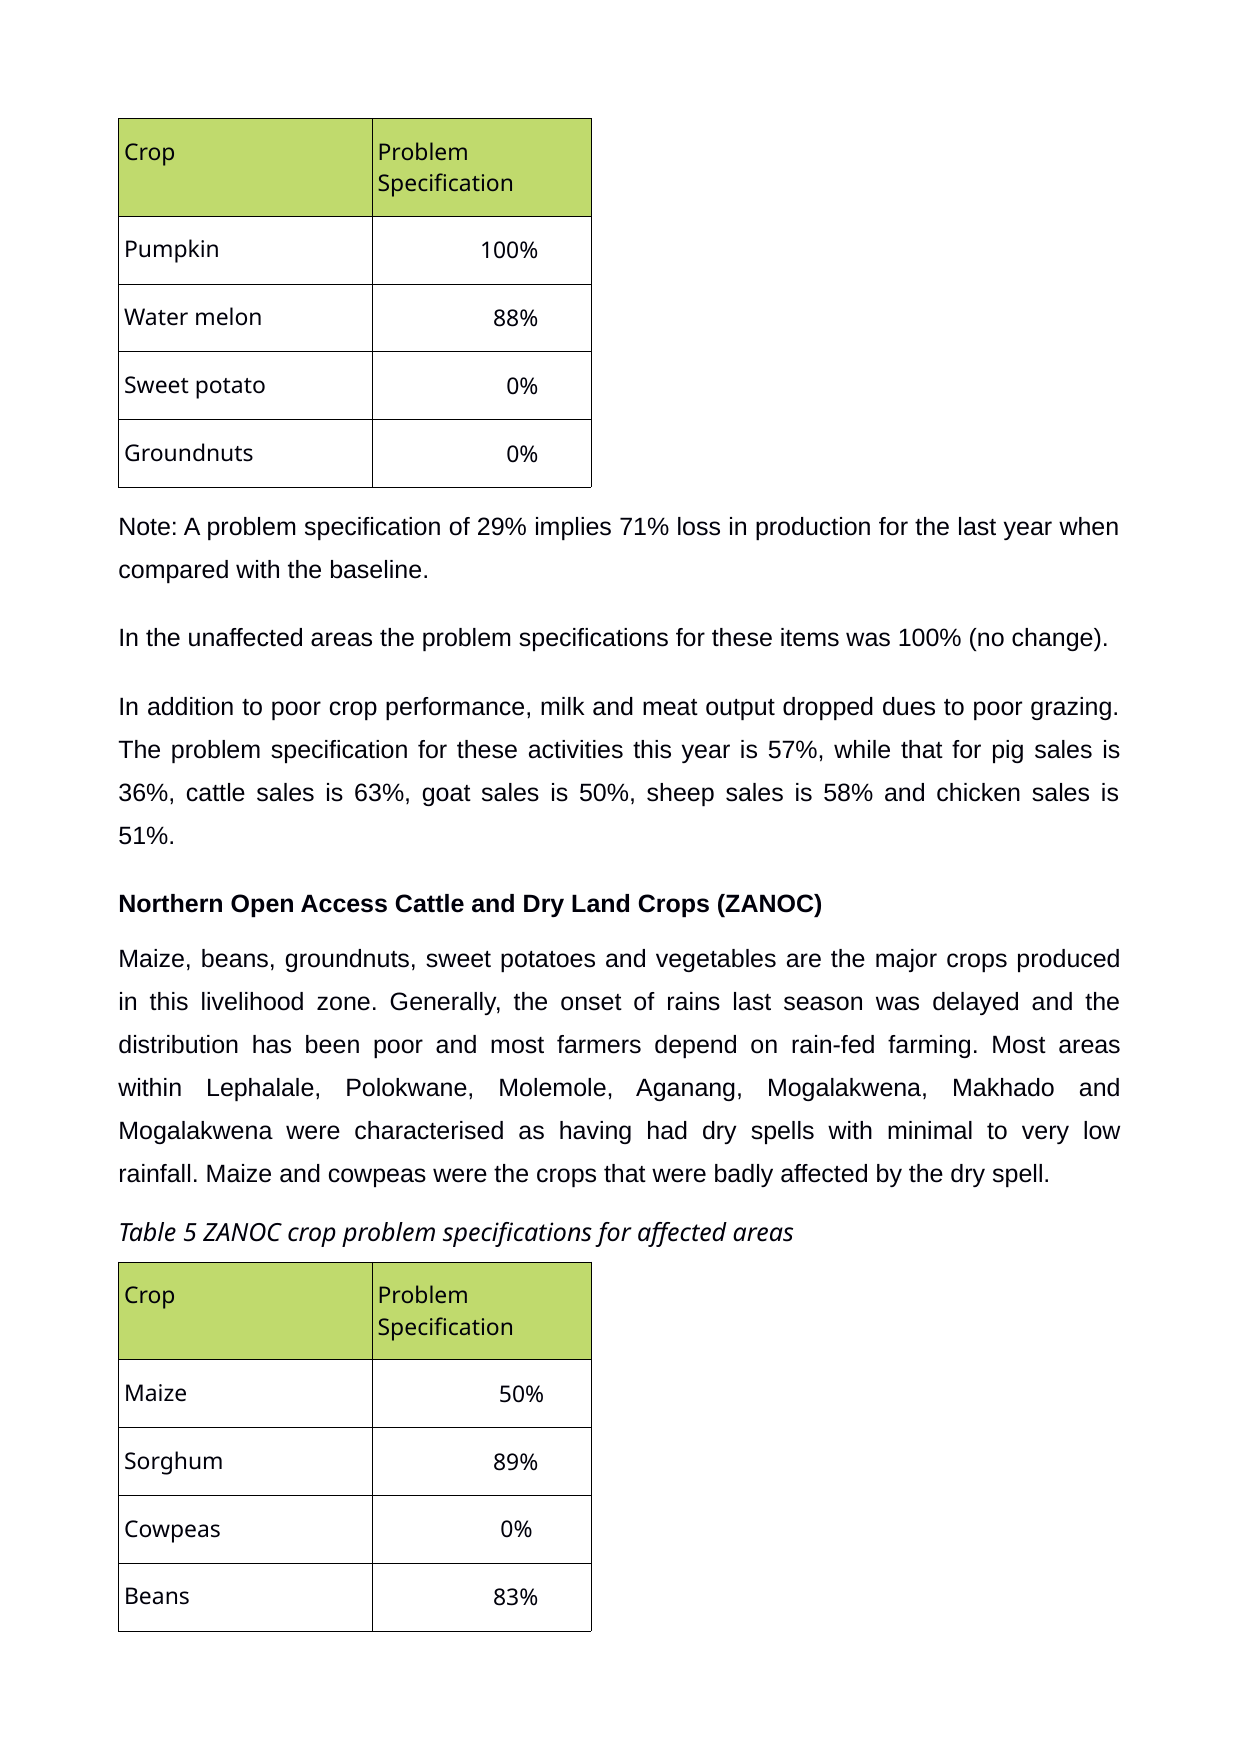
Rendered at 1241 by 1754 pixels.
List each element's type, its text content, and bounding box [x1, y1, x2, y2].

subtitle Northern Open Access Cattle and Dry Land Crops (ZANOC) [118, 889, 1122, 918]
text In the unaffected areas the problem specifications for these items was 100% (no change). [118, 623, 1122, 652]
table_header Crop [119, 119, 372, 216]
table_cell 89% [373, 1428, 591, 1495]
text Maize, beans, groundnuts, sweet potatoes and vegetables are the major crops produced in this livelihood zone. Generally, the onset of rains last season was delayed and the distribution has been poor and most farmers depend on rain-fed farming. Most areas within Lephalale, Polokwane, Molemole, Aganang, Mogalakwena, Makhado and Mogalakwena were characterised as having had dry spells with minimal to very low rainfall. Maize and cowpeas were the crops that were badly affected by the dry spell. [118, 944, 1122, 1188]
table_cell Cowpeas [119, 1496, 372, 1563]
table_cell Water melon [119, 285, 372, 351]
table_cell Groundnuts [119, 420, 372, 487]
text Note: A problem specification of 29% implies 71% loss in production for the last year when compared with the baseline. [118, 512, 1122, 584]
table_cell Maize [119, 1360, 372, 1427]
text Table 5 ZANOC crop problem specifications for affected areas [118, 1215, 1122, 1249]
table_cell 83% [373, 1564, 591, 1631]
table_cell 0% [373, 352, 591, 419]
table_cell 50% [373, 1360, 591, 1427]
table_cell 88% [373, 285, 591, 351]
text In addition to poor crop performance, milk and meat output dropped dues to poor grazing. The problem specification for these activities this year is 57%, while that for pig sales is 36%, cattle sales is 63%, goat sales is 50%, sheep sales is 58% and chicken sales is 51%. [118, 691, 1122, 849]
table_cell 100% [373, 217, 591, 283]
table_cell Beans [119, 1564, 372, 1631]
table_header Problem Specification [373, 119, 591, 216]
table_cell Sorghum [119, 1428, 372, 1495]
table_cell Pumpkin [119, 217, 372, 283]
table_header Problem Specification [373, 1263, 591, 1359]
table_cell Sweet potato [119, 352, 372, 419]
table_header Crop [119, 1263, 372, 1359]
table_cell 0% [373, 420, 591, 487]
table_cell 0% [373, 1496, 591, 1563]
